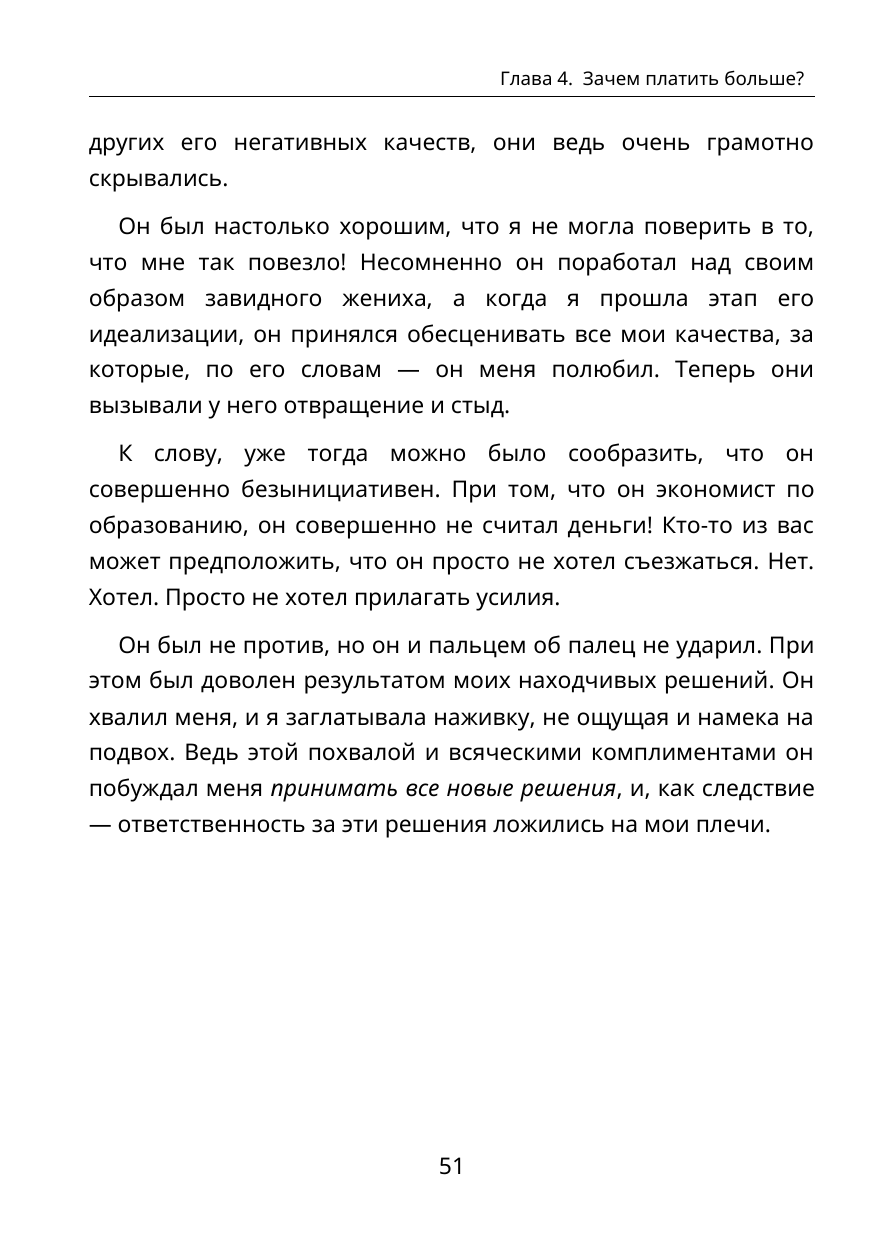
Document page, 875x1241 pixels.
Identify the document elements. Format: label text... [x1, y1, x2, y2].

text Он был не против, но он и пальцем об палец не ударил. При этом был доволен результатом моих находчивых решений. Он хвалил меня, и я заглатывала наживку, не ощущая и намека на подвох. Ведь этой похвалой и всяческими комплиментами он побуждал меня принимать все новые решения, и, как следствие — ответственность за эти решения ложились на мои плечи. [88, 628, 815, 839]
text других его негативных качеств, они ведь очень грамотно скрывались. [88, 126, 815, 193]
text К слову, уже тогда можно было сообразить, что он совершенно безынициативен. При том, что он экономист по образованию, он совершенно не считал деньги! Кто-то из вас может предположить, что он просто не хотел съезжаться. Нет. Хотел. Просто не хотел прилагать усилия. [88, 437, 815, 612]
text Он был настолько хорошим, что я не могла поверить в то, что мне так повезло! Несомненно он поработал над своим образом завидного жениха, а когда я прошла этап его идеализации, он принялся обесценивать все мои качества, за которые, по его словам — он меня полюбил. Теперь они вызывали у него отвращение и стыд. [88, 210, 815, 421]
